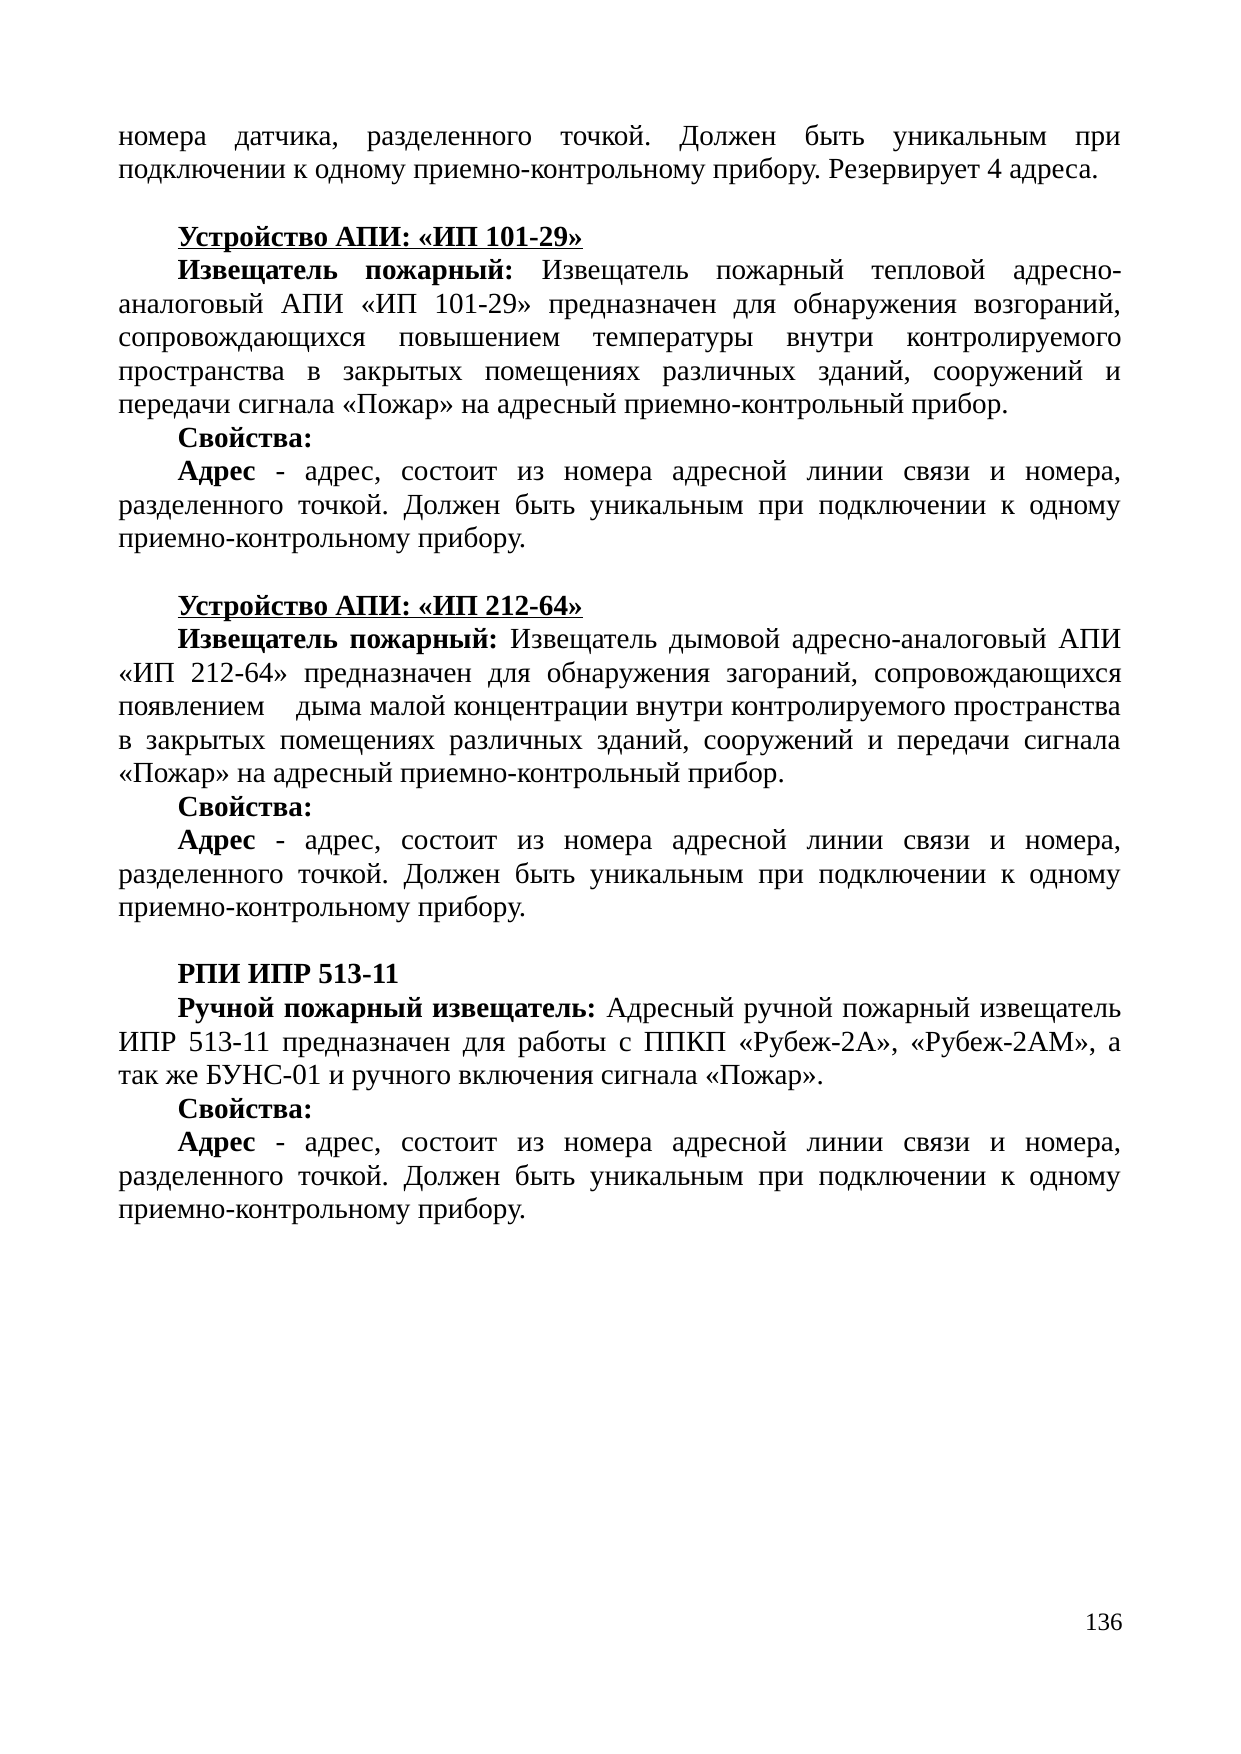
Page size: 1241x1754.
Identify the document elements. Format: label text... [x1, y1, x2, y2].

text Устройство АПИ: «ИП 212-64» [118, 554, 1122, 621]
text Адрес - адрес, состоит из номера адресной линии связи и номера, разделенного точкой. Должен быть уникальным при подключении к одному приемно-контрольному прибору. [118, 1124, 1122, 1225]
text РПИ ИПР 513-11 [118, 923, 1122, 990]
text Адрес - адрес, состоит из номера адресной линии связи и номера, разделенного точкой. Должен быть уникальным при подключении к одному приемно-контрольному прибору. [118, 453, 1122, 554]
text Свойства: [118, 789, 1122, 822]
text Ручной пожарный извещатель: Адресный ручной пожарный извещатель ИПР 513-11 предназначен для работы с ППКП «Рубеж-2А», «Рубеж-2АМ», а так же БУНС-01 и ручного включения сигнала «Пожар». [118, 990, 1122, 1091]
text Свойства: [118, 1091, 1122, 1124]
text Извещатель пожарный: Извещатель пожарный тепловой адресно-аналоговый АПИ «ИП 101-29» предназначен для обнаружения возгораний, сопровождающихся повышением температуры внутри контролируемого пространства в закрытых помещениях различных зданий, сооружений и передачи сигнала «Пожар» на адресный приемно-контрольный прибор. [118, 252, 1122, 420]
text Извещатель пожарный: Извещатель дымовой адресно-аналоговый АПИ «ИП 212-64» предназначен для обнаружения загораний, сопровождающихся появлением дыма малой концентрации внутри контролируемого пространства в закрытых помещениях различных зданий, сооружений и передачи сигнала «Пожар» на адресный приемно-контрольный прибор. [118, 621, 1122, 789]
text Свойства: [118, 420, 1122, 453]
text номера датчика, разделенного точкой. Должен быть уникальным при подключении к одному приемно-контрольному прибору. Резервирует 4 адреса. [118, 118, 1122, 185]
text Адрес - адрес, состоит из номера адресной линии связи и номера, разделенного точкой. Должен быть уникальным при подключении к одному приемно-контрольному прибору. [118, 822, 1122, 923]
text Устройство АПИ: «ИП 101-29» [118, 185, 1122, 252]
